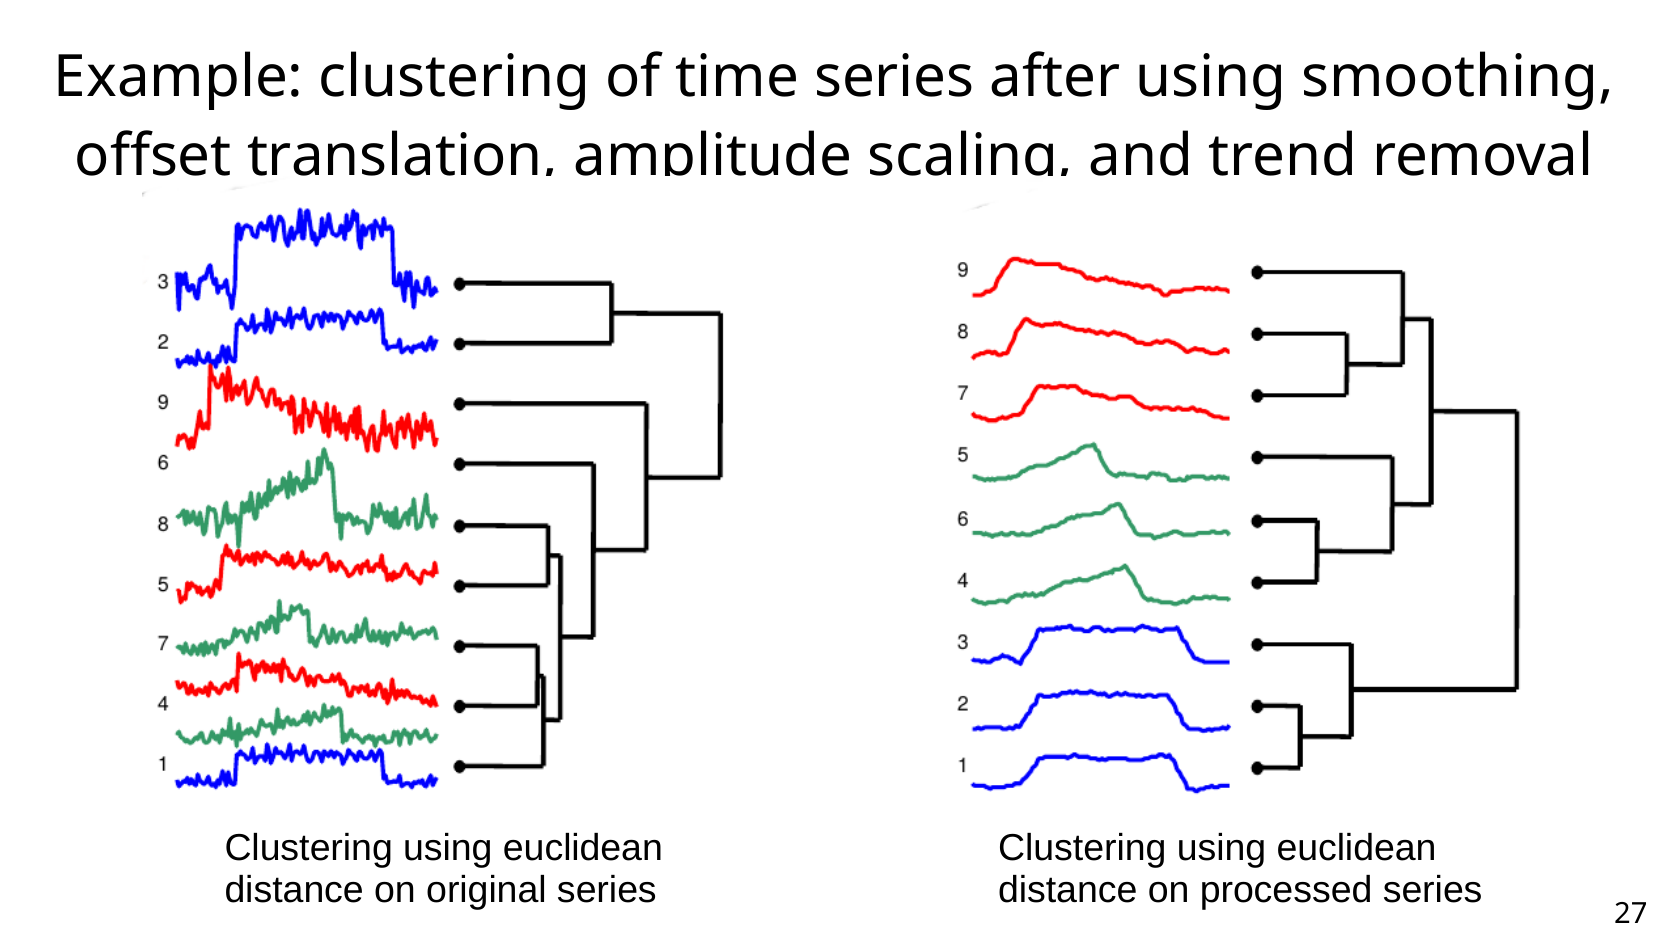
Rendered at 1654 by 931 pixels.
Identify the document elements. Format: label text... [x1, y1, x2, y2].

text_box Clustering using euclidean distance on processed series [983, 819, 1549, 921]
title Example: clustering of time series after using smoothing, offset translation, amplitude scaling, and trend removal [37, 1, 1631, 225]
text_box Clustering using euclidean distance on original series [209, 819, 685, 918]
picture [142, 176, 1536, 805]
